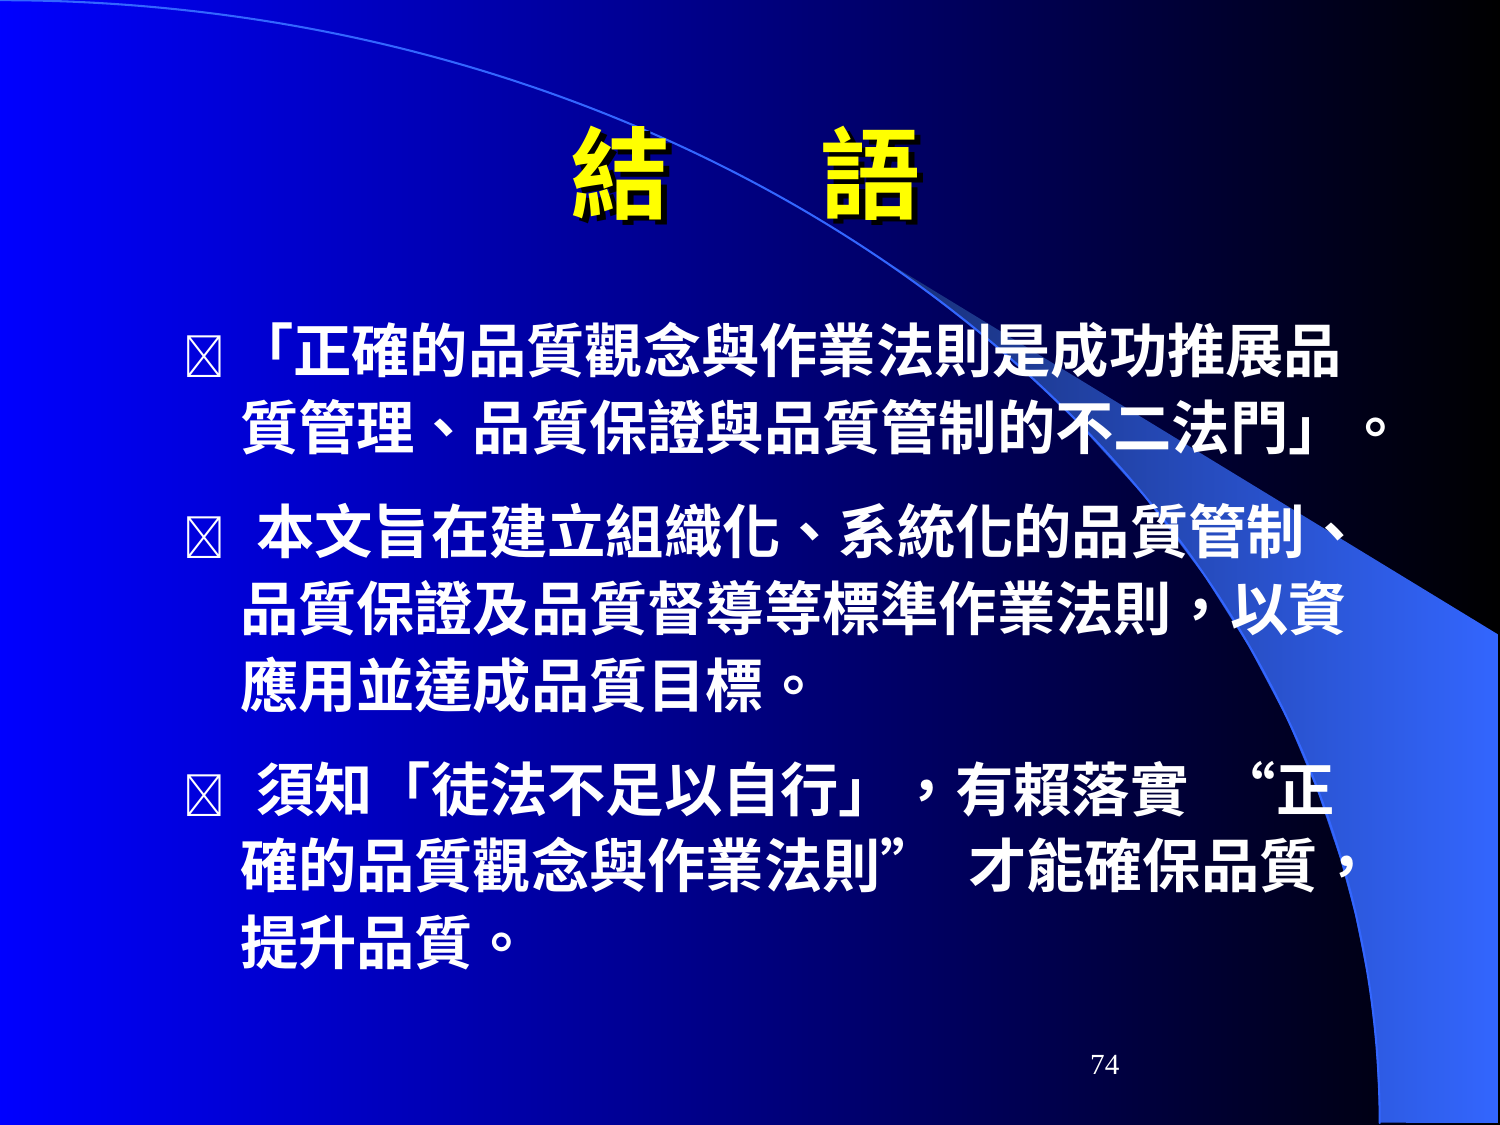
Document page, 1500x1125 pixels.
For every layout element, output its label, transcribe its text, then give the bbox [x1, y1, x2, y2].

list 「正確的品質觀念與作業法則是成功推展品質管理、品質保證與品質管制的不二法門」。  本文旨在建立組織化、系統化的品質管制、品質保證及品質督導等標準作業法則，以資應用並達成品質目標。  須知「徒法不足以自行」，有賴落實 “正確的品質觀念與作業法則” 才能確保品質，提升品質。 [112, 299, 1388, 1125]
title 結 語 [108, 103, 1384, 216]
